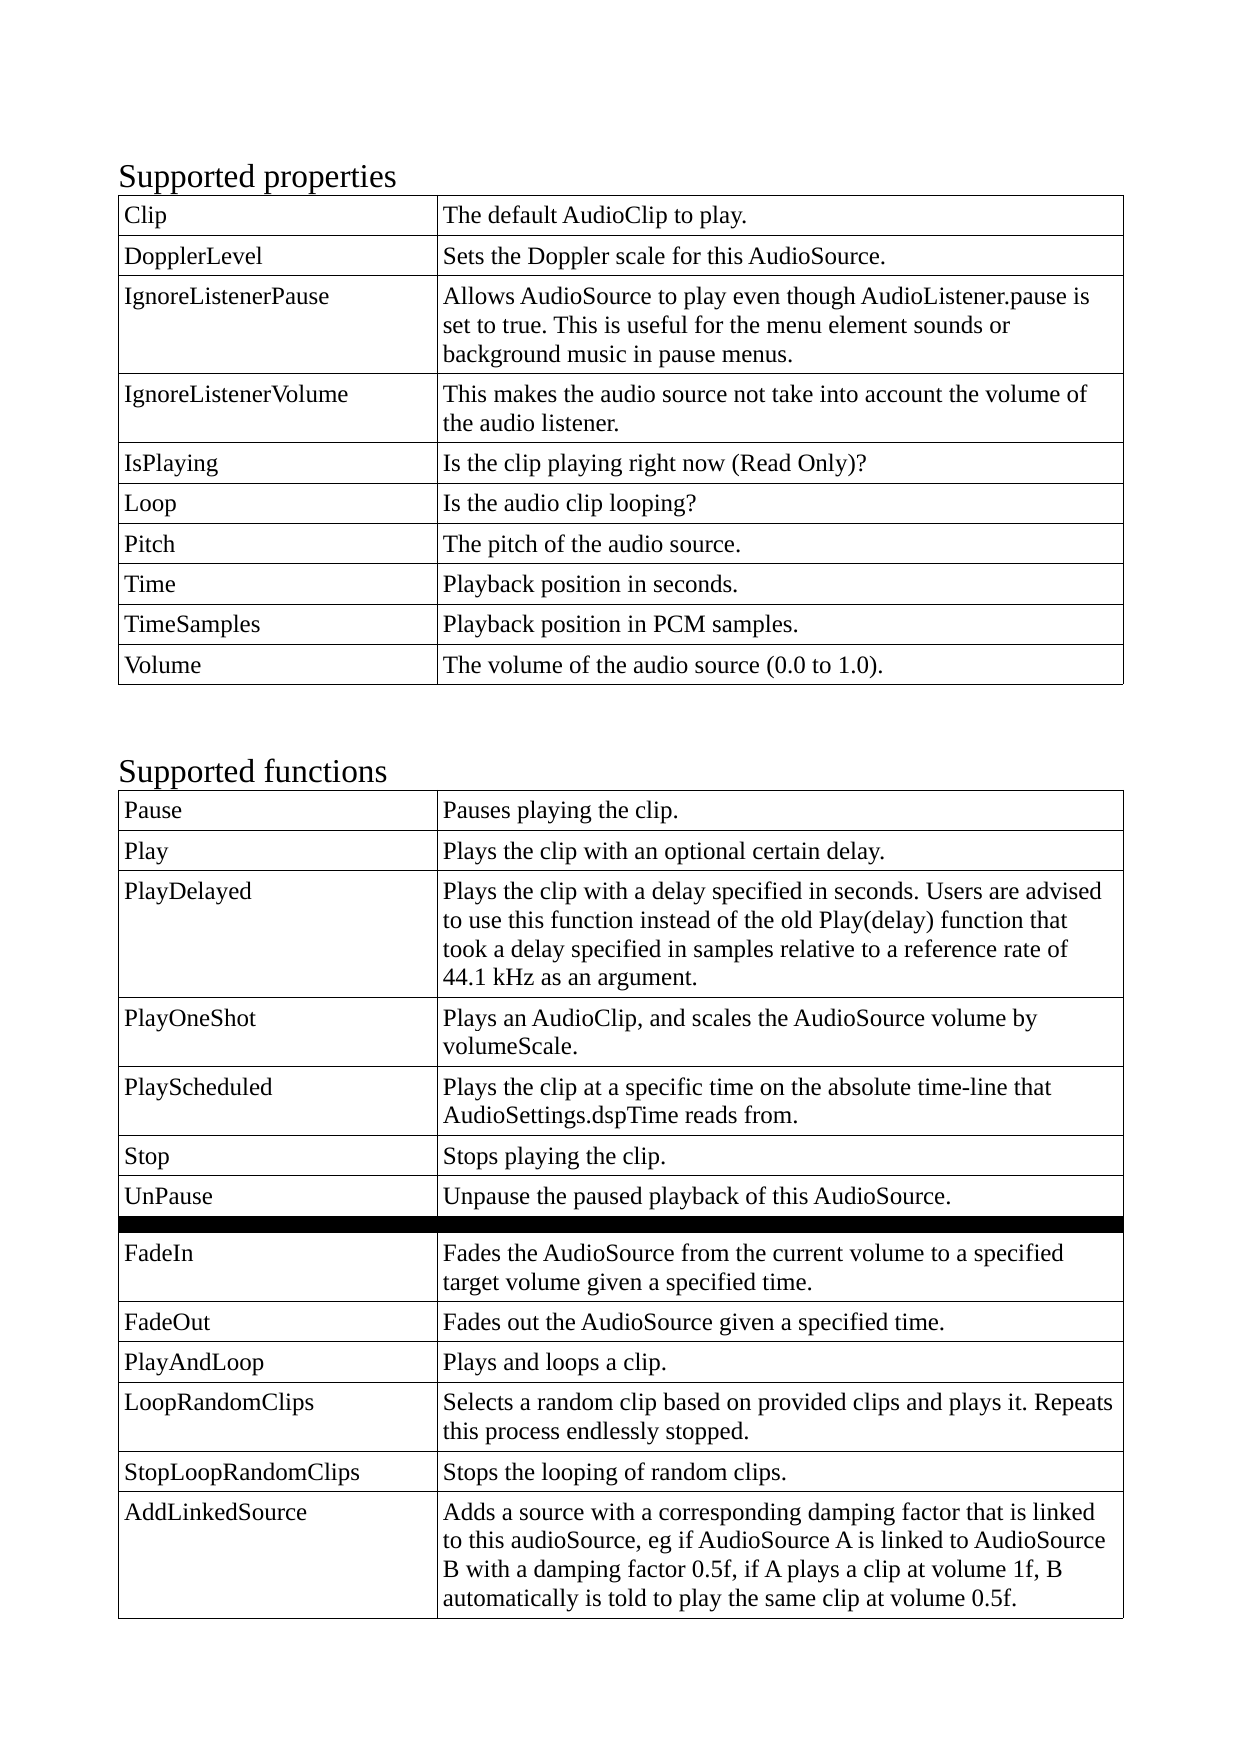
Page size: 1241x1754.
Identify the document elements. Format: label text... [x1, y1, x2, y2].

table_cell Plays an AudioClip, and scales the AudioSource volume by volumeScale. [438, 998, 1123, 1066]
table_header Clip [119, 196, 437, 235]
table_cell Sets the Doppler scale for this AudioSource. [438, 236, 1123, 275]
table_cell [119, 1217, 437, 1232]
table_cell Playback position in seconds. [438, 564, 1123, 603]
table_cell IgnoreListenerPause [119, 276, 437, 373]
table_cell TimeSamples [119, 605, 437, 644]
table_cell StopLoopRandomClips [119, 1452, 437, 1491]
table_cell Time [119, 564, 437, 603]
table_cell PlayScheduled [119, 1067, 437, 1135]
table_cell IsPlaying [119, 443, 437, 483]
table_cell Selects a random clip based on provided clips and plays it. Repeats this process endlessly stopped. [438, 1383, 1123, 1451]
table_cell IgnoreListenerVolume [119, 374, 437, 442]
table_cell Unpause the paused playback of this AudioSource. [438, 1176, 1123, 1216]
table_header The default AudioClip to play. [438, 196, 1123, 235]
table_cell AddLinkedSource [119, 1492, 437, 1618]
table_cell Is the clip playing right now (Read Only)? [438, 443, 1123, 483]
table_cell Allows AudioSource to play even though AudioListener.pause is set to true. This is useful for the menu element sounds or background music in pause menus. [438, 276, 1123, 373]
table_cell Adds a source with a corresponding damping factor that is linked to this audioSource, eg if AudioSource A is linked to AudioSource B with a damping factor 0.5f, if A plays a clip at volume 1f, B automatically is told to play the same clip at volume 0.5f. [438, 1492, 1123, 1618]
table_cell Plays the clip at a specific time on the absolute time-line that AudioSettings.dspTime reads from. [438, 1067, 1123, 1135]
table_cell Stop [119, 1136, 437, 1175]
text Supported functions [118, 751, 1122, 790]
table_cell Is the audio clip looping? [438, 484, 1123, 523]
table_cell Fades the AudioSource from the current volume to a specified target volume given a specified time. [438, 1233, 1123, 1301]
table_cell Loop [119, 484, 437, 523]
table_header Pause [119, 791, 437, 830]
table_cell The pitch of the audio source. [438, 524, 1123, 563]
table_cell PlayDelayed [119, 871, 437, 997]
table_cell PlayOneShot [119, 998, 437, 1066]
table_cell The volume of the audio source (0.0 to 1.0). [438, 645, 1123, 684]
table_cell Plays the clip with a delay specified in seconds. Users are advised to use this function instead of the old Play(delay) function that took a delay specified in samples relative to a reference rate of 44.1 kHz as an argument. [438, 871, 1123, 997]
table_cell Plays and loops a clip. [438, 1342, 1123, 1382]
table_cell FadeOut [119, 1302, 437, 1341]
table_cell UnPause [119, 1176, 437, 1216]
table_cell DopplerLevel [119, 236, 437, 275]
table_cell This makes the audio source not take into account the volume of the audio listener. [438, 374, 1123, 442]
table_cell LoopRandomClips [119, 1383, 437, 1451]
table_cell FadeIn [119, 1233, 437, 1301]
table_cell Fades out the AudioSource given a specified time. [438, 1302, 1123, 1341]
table_cell Pitch [119, 524, 437, 563]
table_cell Playback position in PCM samples. [438, 605, 1123, 644]
text Supported properties [118, 156, 1122, 195]
table_cell PlayAndLoop [119, 1342, 437, 1382]
table_cell Volume [119, 645, 437, 684]
table_cell Play [119, 831, 437, 870]
table_cell [438, 1217, 1123, 1232]
table_cell Stops the looping of random clips. [438, 1452, 1123, 1491]
table_cell Stops playing the clip. [438, 1136, 1123, 1175]
table_cell Plays the clip with an optional certain delay. [438, 831, 1123, 870]
table_header Pauses playing the clip. [438, 791, 1123, 830]
